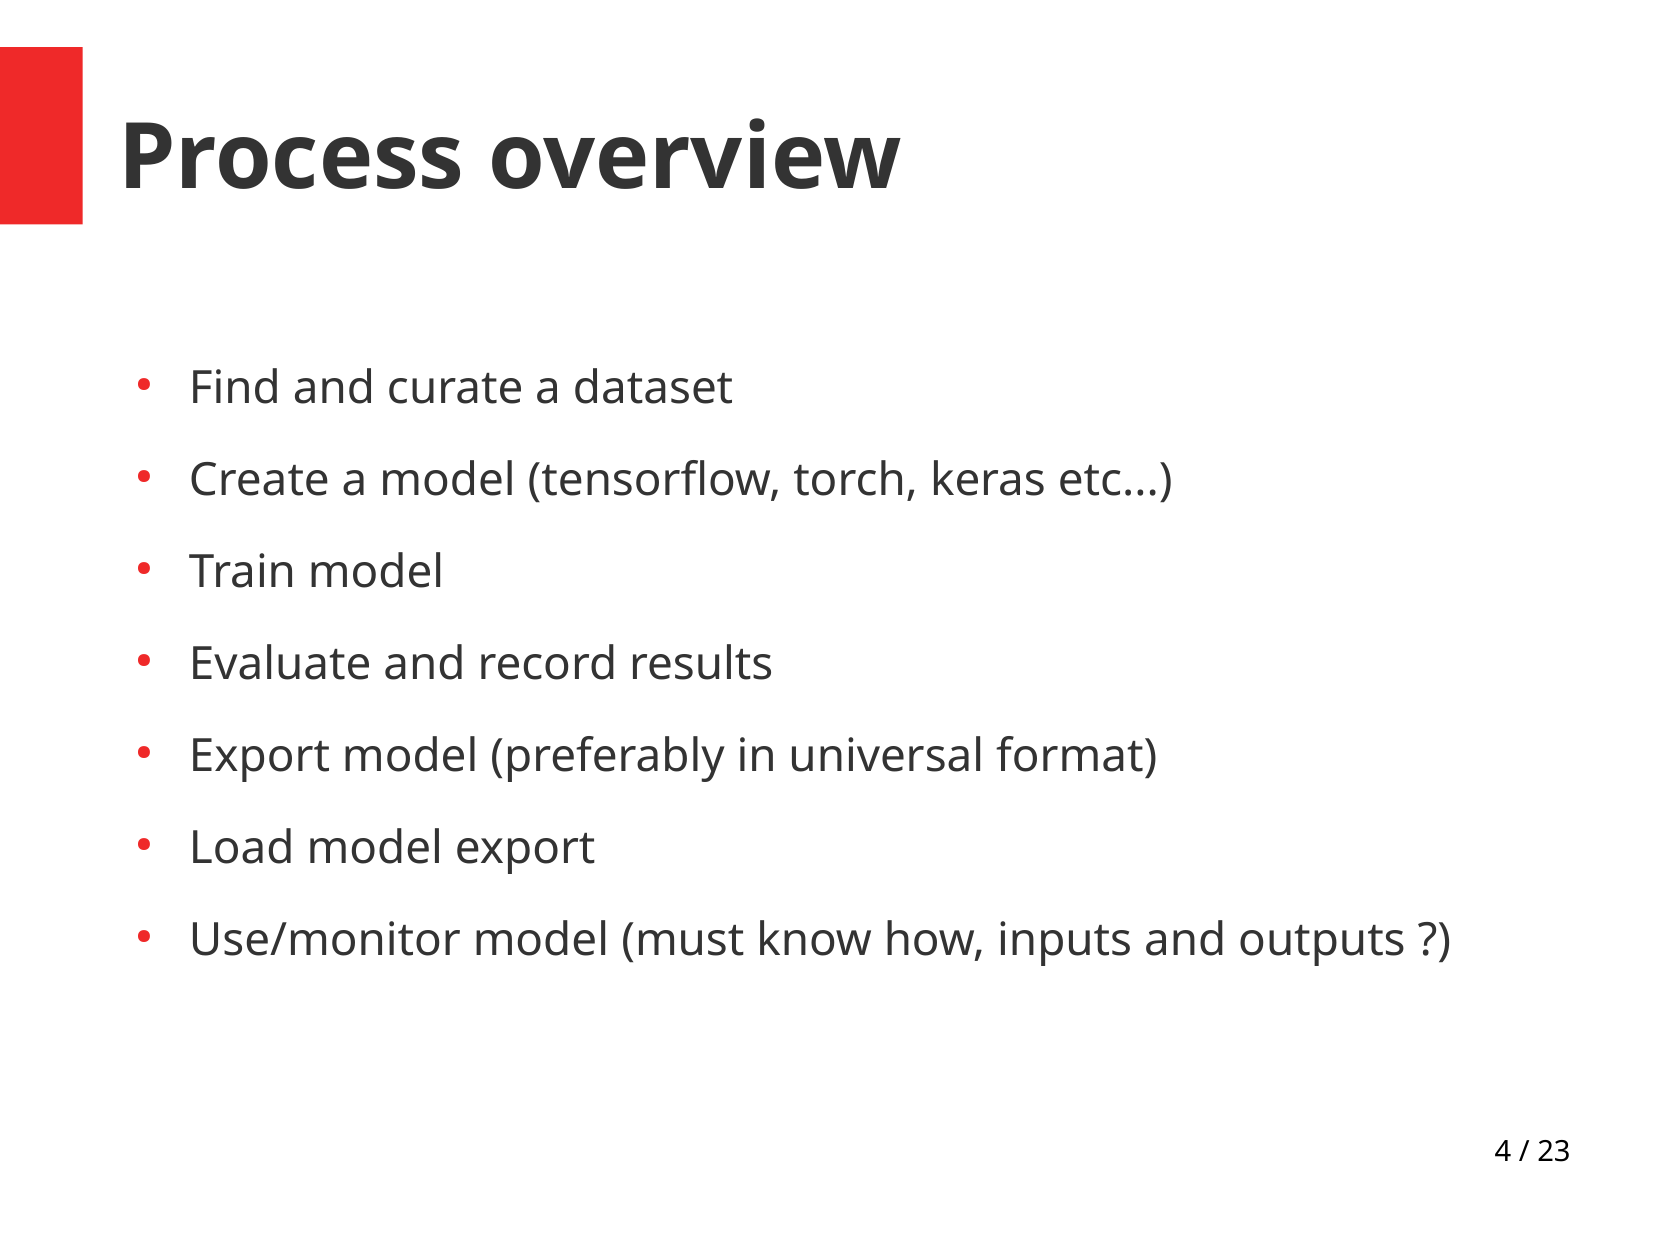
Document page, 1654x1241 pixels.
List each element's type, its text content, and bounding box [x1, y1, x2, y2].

list Find and curate a dataset Create a model (tensorflow, torch, keras etc...) Train model Evaluate and record results Export model (preferably in universal format) Load model export Use/monitor model (must know how, inputs and outputs ?) [118, 354, 1512, 945]
title Process overview [118, 49, 1571, 257]
